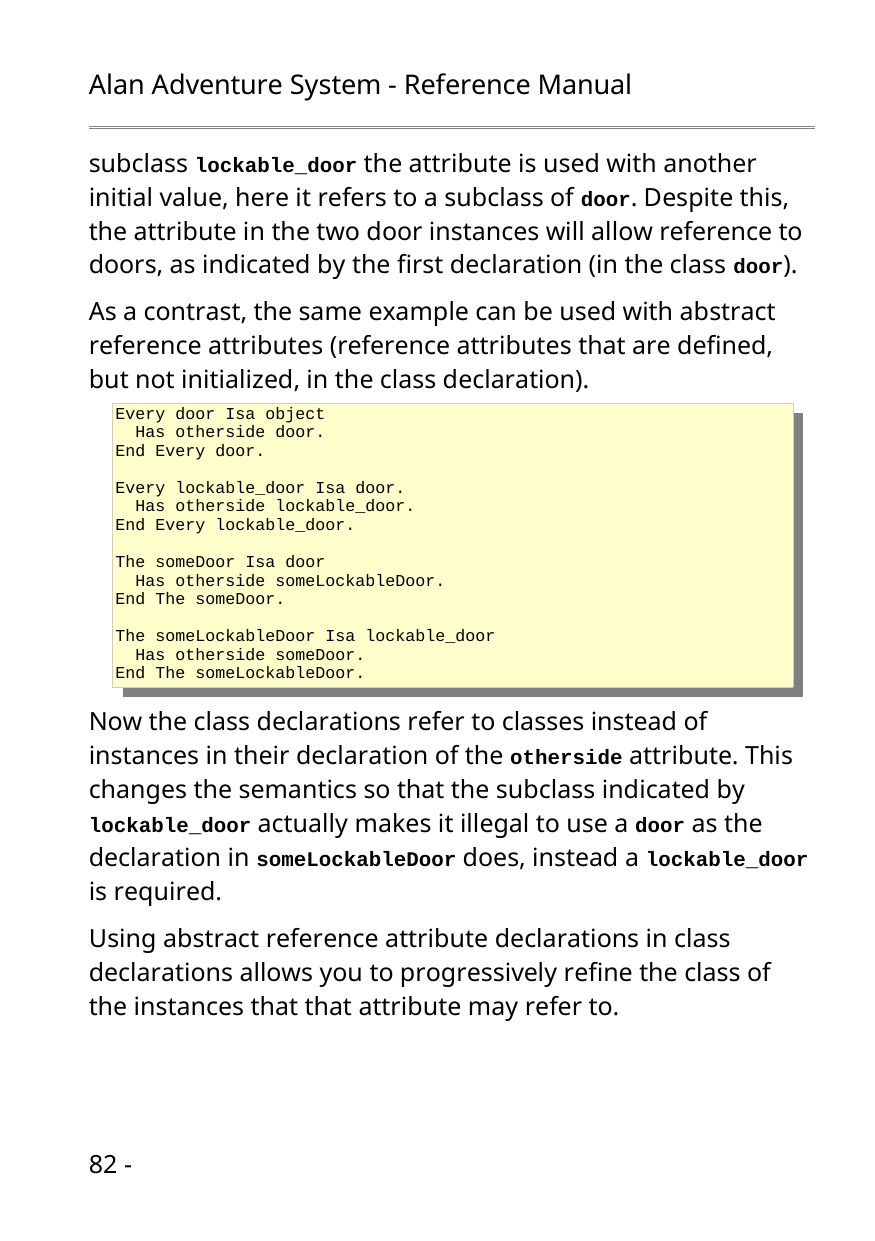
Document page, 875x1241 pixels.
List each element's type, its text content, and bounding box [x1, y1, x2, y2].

text The someDoor Isa door Has otherside someLockableDoor. End The someDoor. [113, 551, 793, 607]
text Now the class declarations refer to classes instead of instances in their declaration of the otherside attribute. This changes the semantics so that the subclass indicated by lockable_door actually makes it illegal to use a door as the declaration in someLockableDoor does, instead a lockable_door is required. [88, 704, 815, 908]
text The someLockableDoor Isa lockable_door Has otherside someDoor. End The someLockableDoor. [113, 625, 793, 687]
text As a contrast, the same example can be used with abstract reference attributes (reference attributes that are defined, but not initialized, in the class declaration). [88, 294, 815, 396]
text subclass lockable_door the attribute is used with another initial value, here it refers to a subclass of door. Despite this, the attribute in the two door instances will allow reference to doors, as indicated by the first declaration (in the class door). [88, 146, 815, 281]
text Every door Isa object Has otherside door. End Every door. [113, 404, 793, 458]
text Every lockable_door Isa door. Has otherside lockable_door. End Every lockable_door. [113, 477, 793, 532]
text Using abstract reference attribute declarations in class declarations allows you to progressively refine the class of the instances that that attribute may refer to. [88, 921, 815, 1022]
